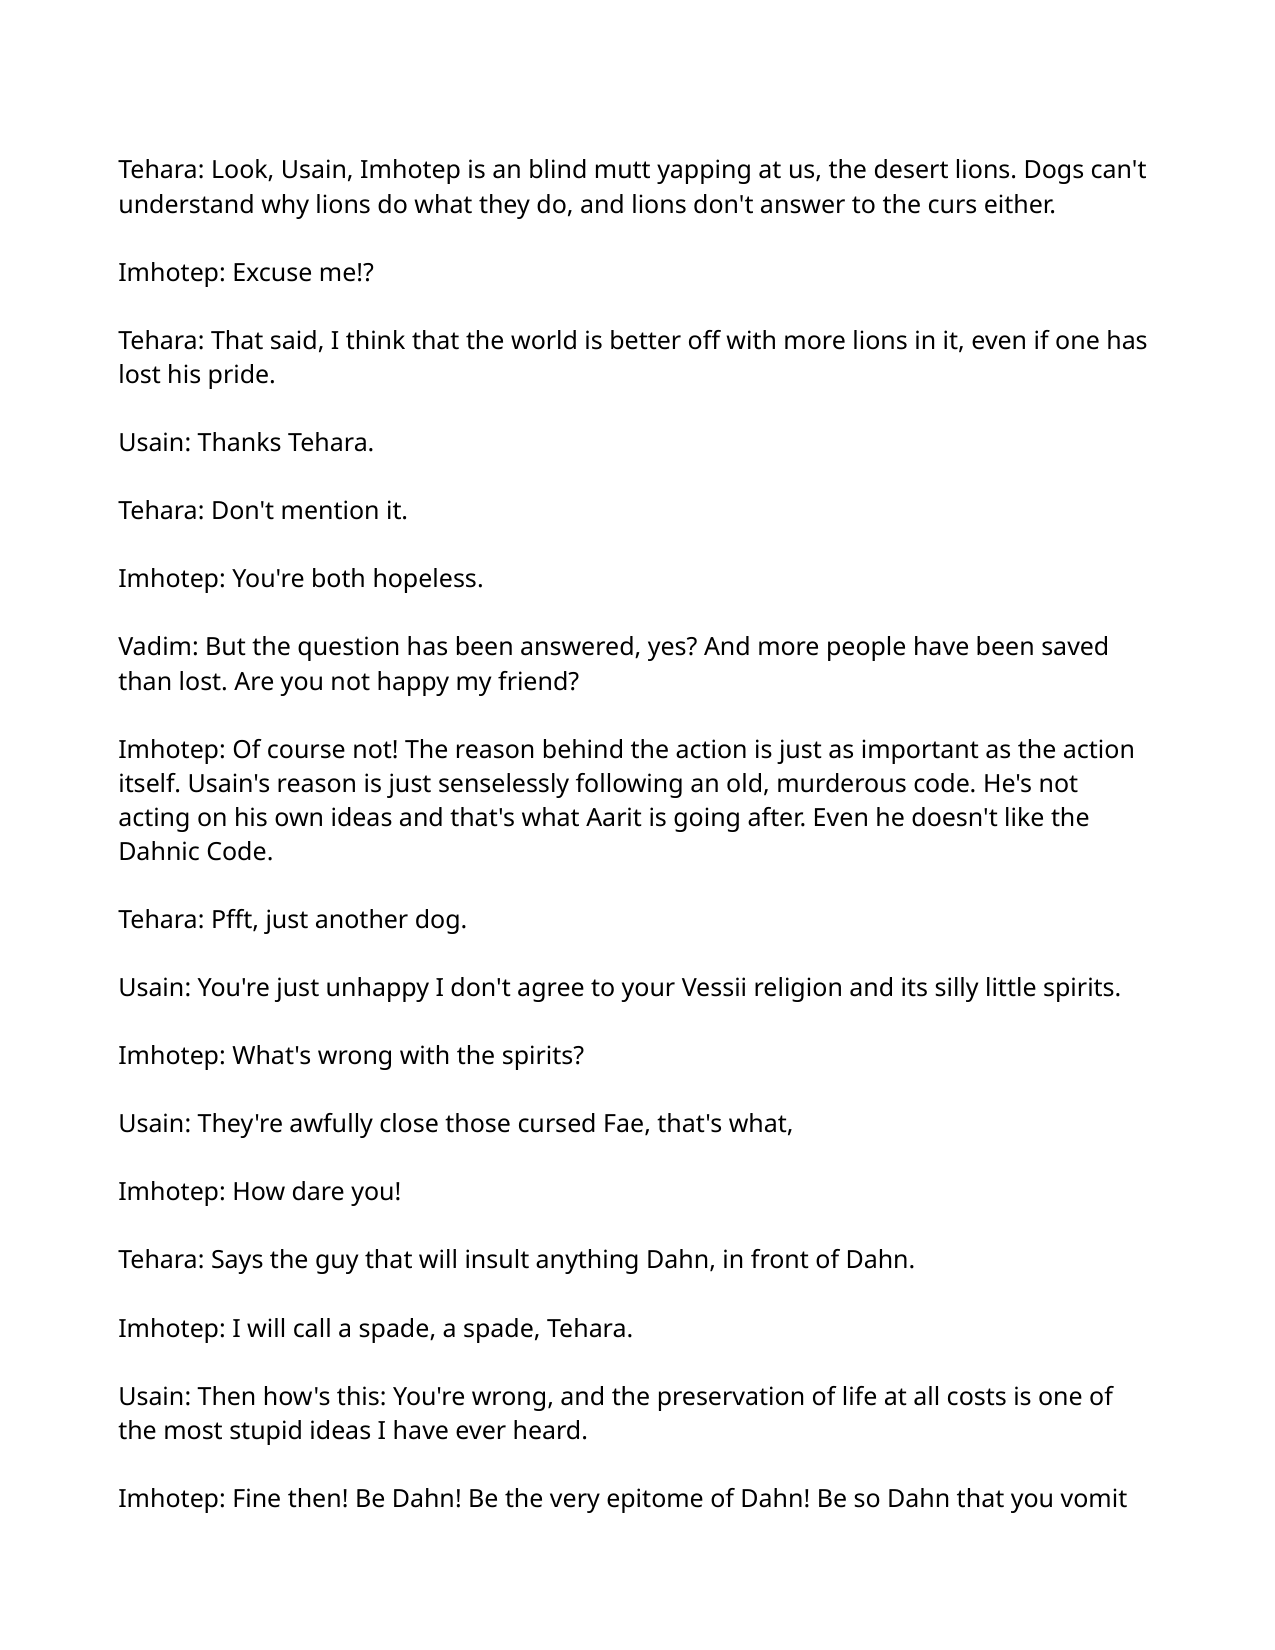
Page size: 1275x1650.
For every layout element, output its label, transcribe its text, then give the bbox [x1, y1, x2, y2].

text Usain: Thanks Tehara. [118, 425, 1157, 459]
text Imhotep: Fine then! Be Dahn! Be the very epitome of Dahn! Be so Dahn that you vomit [118, 1481, 1157, 1515]
text Tehara: Don't mention it. [118, 493, 1157, 527]
text Usain: They're awfully close those cursed Fae, that's what, [118, 1106, 1157, 1140]
text Tehara: Pfft, just another dog. [118, 902, 1157, 936]
text Imhotep: What's wrong with the spirits? [118, 1038, 1157, 1072]
text Usain: You're just unhappy I don't agree to your Vessii religion and its silly little spirits. [118, 970, 1157, 1004]
text Vadim: But the question has been answered, yes? And more people have been saved than lost. Are you not happy my friend? [118, 629, 1157, 697]
text Tehara: Look, Usain, Imhotep is an blind mutt yapping at us, the desert lions. Dogs can't understand why lions do what they do, and lions don't answer to the curs either. [118, 152, 1157, 220]
text Usain: Then how's this: You're wrong, and the preservation of life at all costs is one of the most stupid ideas I have ever heard. [118, 1378, 1157, 1447]
text Imhotep: You're both hopeless. [118, 561, 1157, 595]
text Tehara: Says the guy that will insult anything Dahn, in front of Dahn. [118, 1242, 1157, 1276]
text Tehara: That said, I think that the world is better off with more lions in it, even if one has lost his pride. [118, 322, 1157, 391]
text Imhotep: Excuse me!? [118, 254, 1157, 288]
text Imhotep: How dare you! [118, 1174, 1157, 1208]
text Imhotep: I will call a spade, a spade, Tehara. [118, 1310, 1157, 1344]
text Imhotep: Of course not! The reason behind the action is just as important as the action itself. Usain's reason is just senselessly following an old, murderous code. He's not acting on his own ideas and that's what Aarit is going after. Even he doesn't like the Dahnic Code. [118, 731, 1157, 867]
